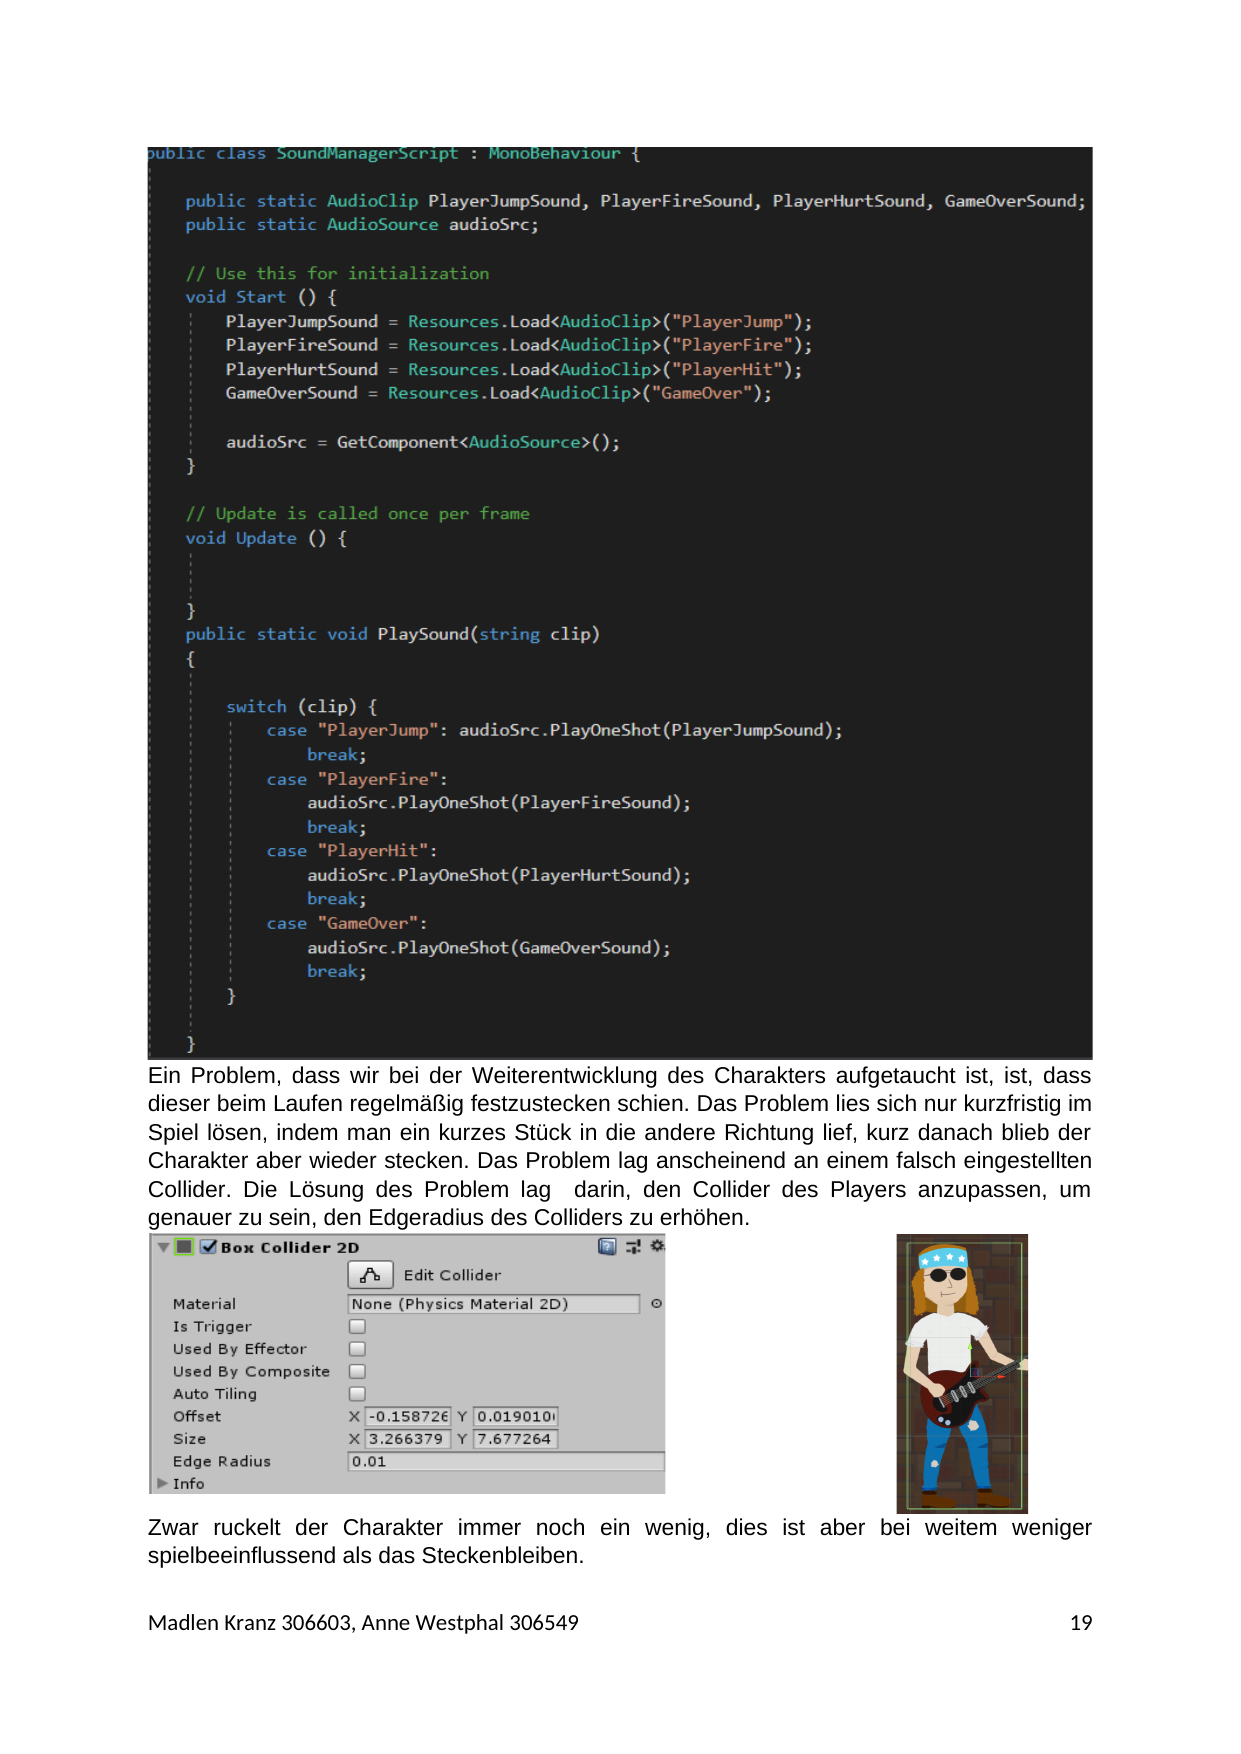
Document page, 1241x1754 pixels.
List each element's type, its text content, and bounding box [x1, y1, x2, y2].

text Ein Problem, dass wir bei der Weiterentwicklung des Charakters aufgetaucht ist, ist, dass dieser beim Laufen regelmäßig festzustecken schien. Das Problem lies sich nur kurzfristig im Spiel lösen, indem man ein kurzes Stück in die andere Richtung lief, kurz danach blieb der Charakter aber wieder stecken. Das Problem lag anscheinend an einem falsch eingestellten Collider. Die Lösung des Problem lag darin, den Collider des Players anzupassen, um genauer zu sein, den Edgeradius des Colliders zu erhöhen. [148, 1060, 1093, 1230]
picture [147, 147, 1093, 1060]
text Zwar ruckelt der Charakter immer noch ein wenig, dies ist aber bei weitem weniger spielbeeinflussend als das Steckenbleiben. [148, 1514, 1093, 1568]
picture [896, 1234, 1029, 1514]
picture [149, 1233, 666, 1494]
